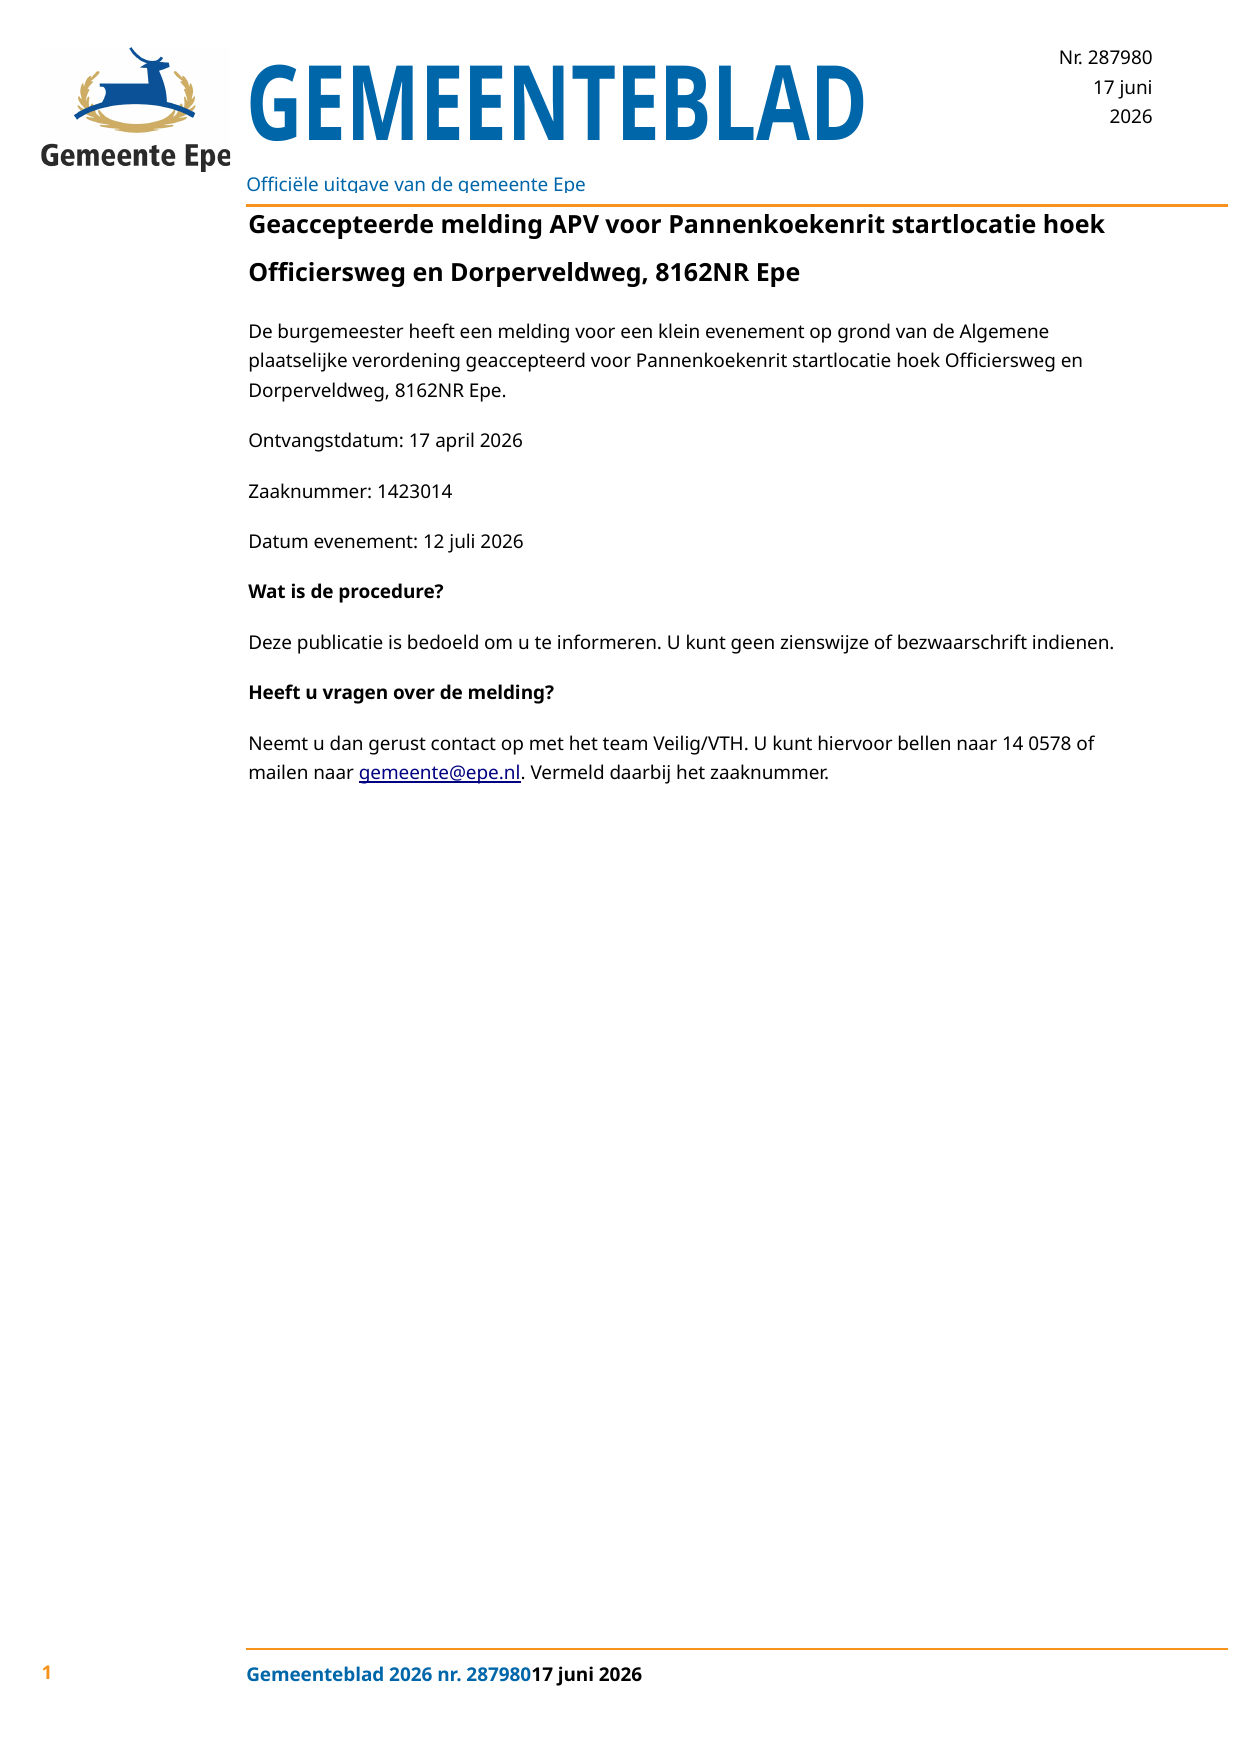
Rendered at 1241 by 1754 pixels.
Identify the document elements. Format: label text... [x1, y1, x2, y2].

picture [41, 47, 231, 172]
text Datum evenement: 12 juli 2026 [248, 528, 1152, 554]
text Deze publicatie is bedoeld om u te informeren. U kunt geen zienswijze of bezwaarschrift indienen. [248, 629, 1152, 655]
text Heeft u vragen over de melding? [248, 679, 1152, 705]
text Wat is de procedure? [248, 579, 1152, 604]
text Neemt u dan gerust contact op met het team Veilig/VTH. U kunt hiervoor bellen naar 14 0578 of mailen naar gemeente@epe.nl. Vermeld daarbij het zaaknummer. [248, 730, 1152, 785]
text De burgemeester heeft een melding voor een klein evenement op grond van de Algemene plaatselijke verordening geaccepteerd voor Pannenkoekenrit startlocatie hoek Officiersweg en Dorperveldweg, 8162NR Epe. [248, 318, 1152, 403]
text Geaccepteerde melding APV voor Pannenkoekenrit startlocatie hoek Officiersweg en Dorperveldweg, 8162NR Epe [248, 207, 1152, 288]
text Zaaknummer: 1423014 [248, 478, 1152, 504]
text Ontvangstdatum: 17 april 2026 [248, 427, 1152, 453]
